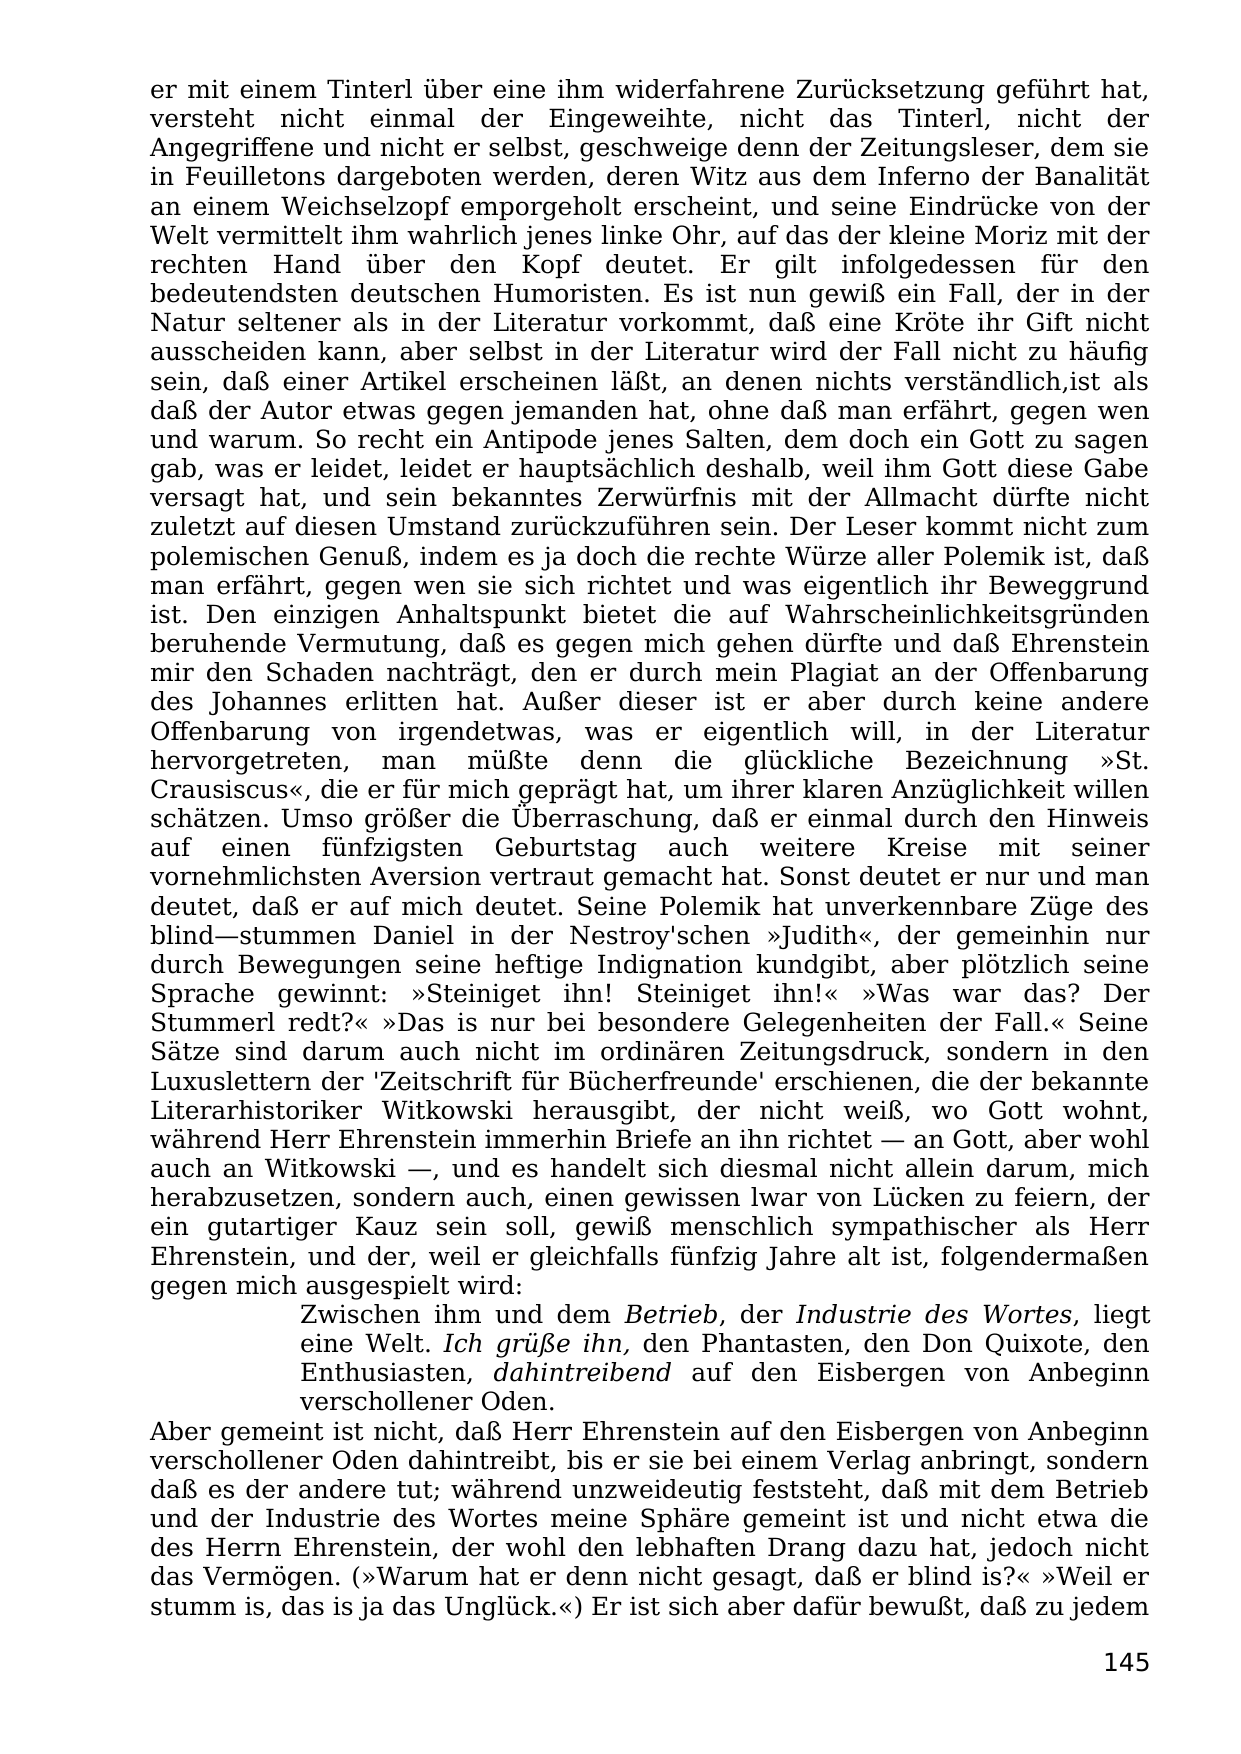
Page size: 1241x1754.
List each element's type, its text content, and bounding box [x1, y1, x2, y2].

text Aber gemeint ist nicht, daß Herr Ehrenstein auf den Eisbergen von Anbeginn verschollener Oden dahintreibt, bis er sie bei einem Verlag anbringt, sondern daß es der andere tut; während unzweideutig feststeht, daß mit dem Betrieb und der Industrie des Wortes meine Sphäre gemeint ist und nicht etwa die des Herrn Ehrenstein, der wohl den lebhaften Drang dazu hat, jedoch nicht das Vermögen. (»Warum hat er denn nicht gesagt, daß er blind is?« »Weil er stumm is, das is ja das Unglück.«) Er ist sich aber dafür bewußt, daß zu jedem [150, 1417, 1151, 1621]
text Zwischen ihm und dem Betrieb, der Industrie des Wortes, liegt eine Welt. Ich grüße ihn, den Phantasten, den Don Quixote, den Enthusiasten, dahintreibend auf den Eisbergen von Anbeginn verschollener Oden. [300, 1300, 1151, 1417]
text er mit einem Tinterl über eine ihm widerfahrene Zurücksetzung geführt hat, versteht nicht einmal der Eingeweihte, nicht das Tinterl, nicht der Angegriffene und nicht er selbst, geschweige denn der Zeitungsleser, dem sie in Feuilletons dargeboten werden, deren Witz aus dem Inferno der Banalität an einem Weichselzopf emporgeholt erscheint, und seine Eindrücke von der Welt vermittelt ihm wahrlich jenes linke Ohr, auf das der kleine Moriz mit der rechten Hand über den Kopf deutet. Er gilt infolgedessen für den bedeutendsten deutschen Humoristen. Es ist nun gewiß ein Fall, der in der Natur seltener als in der Literatur vorkommt, daß eine Kröte ihr Gift nicht ausscheiden kann, aber selbst in der Literatur wird der Fall nicht zu häufig sein, daß einer Artikel erscheinen läßt, an denen nichts verständlich,ist als daß der Autor etwas gegen jemanden hat, ohne daß man erfährt, gegen wen und warum. So recht ein Antipode jenes Salten, dem doch ein Gott zu sagen gab, was er leidet, leidet er hauptsächlich deshalb, weil ihm Gott diese Gabe versagt hat, und sein bekanntes Zerwürfnis mit der Allmacht dürfte nicht zuletzt auf diesen Umstand zurückzuführen sein. Der Leser kommt nicht zum polemischen Genuß, indem es ja doch die rechte Würze aller Polemik ist, daß man erfährt, gegen wen sie sich richtet und was eigentlich ihr Beweggrund ist. Den einzigen Anhaltspunkt bietet die auf Wahrscheinlichkeitsgründen beruhende Vermutung, daß es gegen mich gehen dürfte und daß Ehrenstein mir den Schaden nachträgt, den er durch mein Plagiat an der Offenbarung des Johannes erlitten hat. Außer dieser ist er aber durch keine andere Offenbarung von irgendetwas, was er eigentlich will, in der Literatur hervorgetreten, man müßte denn die glückliche Bezeichnung »St. Crausiscus«, die er für mich geprägt hat, um ihrer klaren Anzüglichkeit willen schätzen. Umso größer die Überraschung, daß er einmal durch den Hinweis auf einen fünfzigsten Geburtstag auch weitere Kreise mit seiner vornehmlichsten Aversion vertraut gemacht hat. Sonst deutet er nur und man deutet, daß er auf mich deutet. Seine Polemik hat unverkennbare Züge des blind—stummen Daniel in der Nestroy'schen »Judith«, der gemeinhin nur durch Bewegungen seine heftige Indignation kundgibt, aber plötzlich seine Sprache gewinnt: »Steiniget ihn! Steiniget ihn!« »Was war das? Der Stummerl redt?« »Das is nur bei besondere Gelegenheiten der Fall.« Seine Sätze sind darum auch nicht im ordinären Zeitungsdruck, sondern in den Luxuslettern der 'Zeitschrift für Bücherfreunde' erschienen, die der bekannte Literarhistoriker Witkowski herausgibt, der nicht weiß, wo Gott wohnt, während Herr Ehrenstein immerhin Briefe an ihn richtet — an Gott, aber wohl auch an Witkowski —, und es handelt sich diesmal nicht allein darum, mich herabzusetzen, sondern auch, einen gewissen lwar von Lücken zu feiern, der ein gutartiger Kauz sein soll, gewiß menschlich sympathischer als Herr Ehrenstein, und der, weil er gleichfalls fünfzig Jahre alt ist, folgendermaßen gegen mich ausgespielt wird: [150, 75, 1151, 1300]
